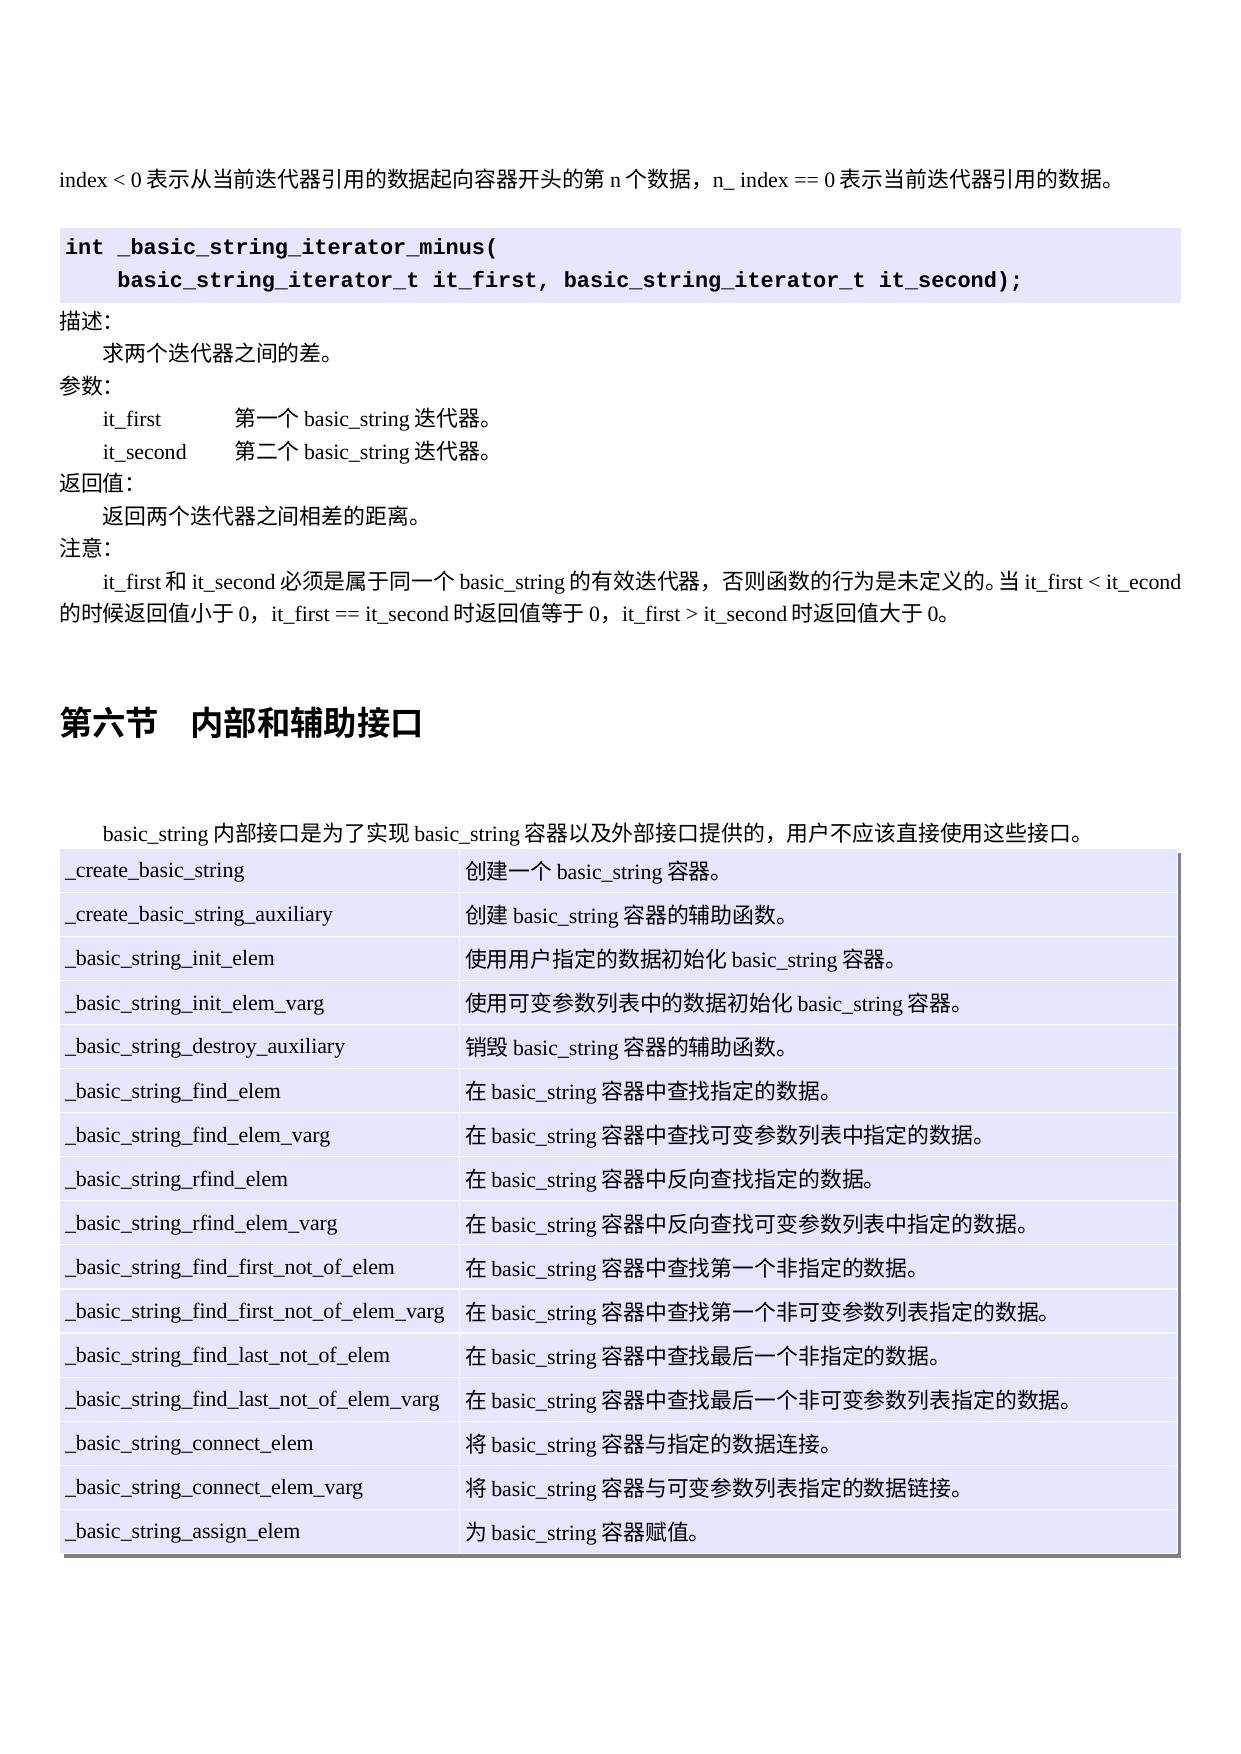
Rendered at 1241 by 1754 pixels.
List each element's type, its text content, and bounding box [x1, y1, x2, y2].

table_cell _basic_string_find_first_not_of_elem_varg [60, 1290, 459, 1332]
table_cell _basic_string_find_elem [60, 1069, 459, 1112]
text it_first和it_second必须是属于同一个basic_string的有效迭代器，否则函数的行为是未定义的。当it_first < it_econd 的时候返回值小于0，it_first == it_second时返回值等于0，it_first > it_second时返回值大于0。 [59, 563, 1181, 628]
text 描述： [59, 305, 1181, 336]
table_cell 使用用户指定的数据初始化basic_string容器。 [460, 937, 1177, 980]
table_cell 在basic_string容器中查找最后一个非指定的数据。 [460, 1334, 1177, 1377]
text 参数： [59, 368, 1181, 401]
table_cell _basic_string_rfind_elem [60, 1157, 459, 1200]
table_cell 在basic_string容器中反向查找指定的数据。 [460, 1157, 1177, 1200]
table_cell _basic_string_init_elem [60, 937, 459, 980]
table_cell 在basic_string容器中查找第一个非指定的数据。 [460, 1245, 1177, 1288]
table_cell 在basic_string容器中查找最后一个非可变参数列表指定的数据。 [460, 1378, 1177, 1421]
table_cell _basic_string_destroy_auxiliary [60, 1025, 459, 1068]
table_header _create_basic_string [60, 849, 459, 892]
table_cell _basic_string_find_elem_varg [60, 1113, 459, 1156]
table_header 创建一个basic_string容器。 [460, 849, 1177, 892]
text basic_string内部接口是为了实现basic_string容器以及外部接口提供的，用户不应该直接使用这些接口。 [59, 815, 1181, 848]
table_cell 销毁basic_string容器的辅助函数。 [460, 1025, 1177, 1068]
table_cell 在basic_string容器中反向查找可变参数列表中指定的数据。 [460, 1201, 1177, 1244]
table_cell _basic_string_assign_elem [60, 1510, 459, 1553]
table_cell 在basic_string容器中查找可变参数列表中指定的数据。 [460, 1113, 1177, 1156]
text it_second 第二个basic_string迭代器。 [59, 433, 1181, 466]
text 注意： [59, 531, 1181, 563]
text index < 0表示从当前迭代器引用的数据起向容器开头的第n个数据，n_ index == 0表示当前迭代器引用的数据。 [59, 162, 1181, 194]
subtitle 内部和辅助接口 [59, 688, 1181, 753]
text it_first 第一个basic_string迭代器。 [59, 401, 1181, 433]
table_cell 在basic_string容器中查找指定的数据。 [460, 1069, 1177, 1112]
text 返回值： [59, 466, 1181, 498]
table_cell _basic_string_find_last_not_of_elem_varg [60, 1378, 459, 1421]
table_cell 为basic_string容器赋值。 [460, 1510, 1177, 1553]
table_cell _basic_string_connect_elem [60, 1422, 459, 1465]
table_cell _create_basic_string_auxiliary [60, 893, 459, 936]
text 返回两个迭代器之间相差的距离。 [59, 498, 1181, 531]
text 求两个迭代器之间的差。 [59, 336, 1181, 368]
table_cell _basic_string_init_elem_varg [60, 981, 459, 1024]
table_cell 在basic_string容器中查找第一个非可变参数列表指定的数据。 [460, 1290, 1177, 1332]
table_cell _basic_string_connect_elem_varg [60, 1466, 459, 1509]
table_cell 使用可变参数列表中的数据初始化basic_string容器。 [460, 981, 1177, 1024]
table_cell _basic_string_find_first_not_of_elem [60, 1245, 459, 1288]
table_header int _basic_string_iterator_minus( basic_string_iterator_t it_first, basic_string_iterator_t it_second); [60, 228, 1181, 303]
table_cell _basic_string_rfind_elem_varg [60, 1201, 459, 1244]
table_cell 创建basic_string容器的辅助函数。 [460, 893, 1177, 936]
table_cell 将basic_string容器与可变参数列表指定的数据链接。 [460, 1466, 1177, 1509]
table_cell 将basic_string容器与指定的数据连接。 [460, 1422, 1177, 1465]
table_cell _basic_string_find_last_not_of_elem [60, 1334, 459, 1377]
